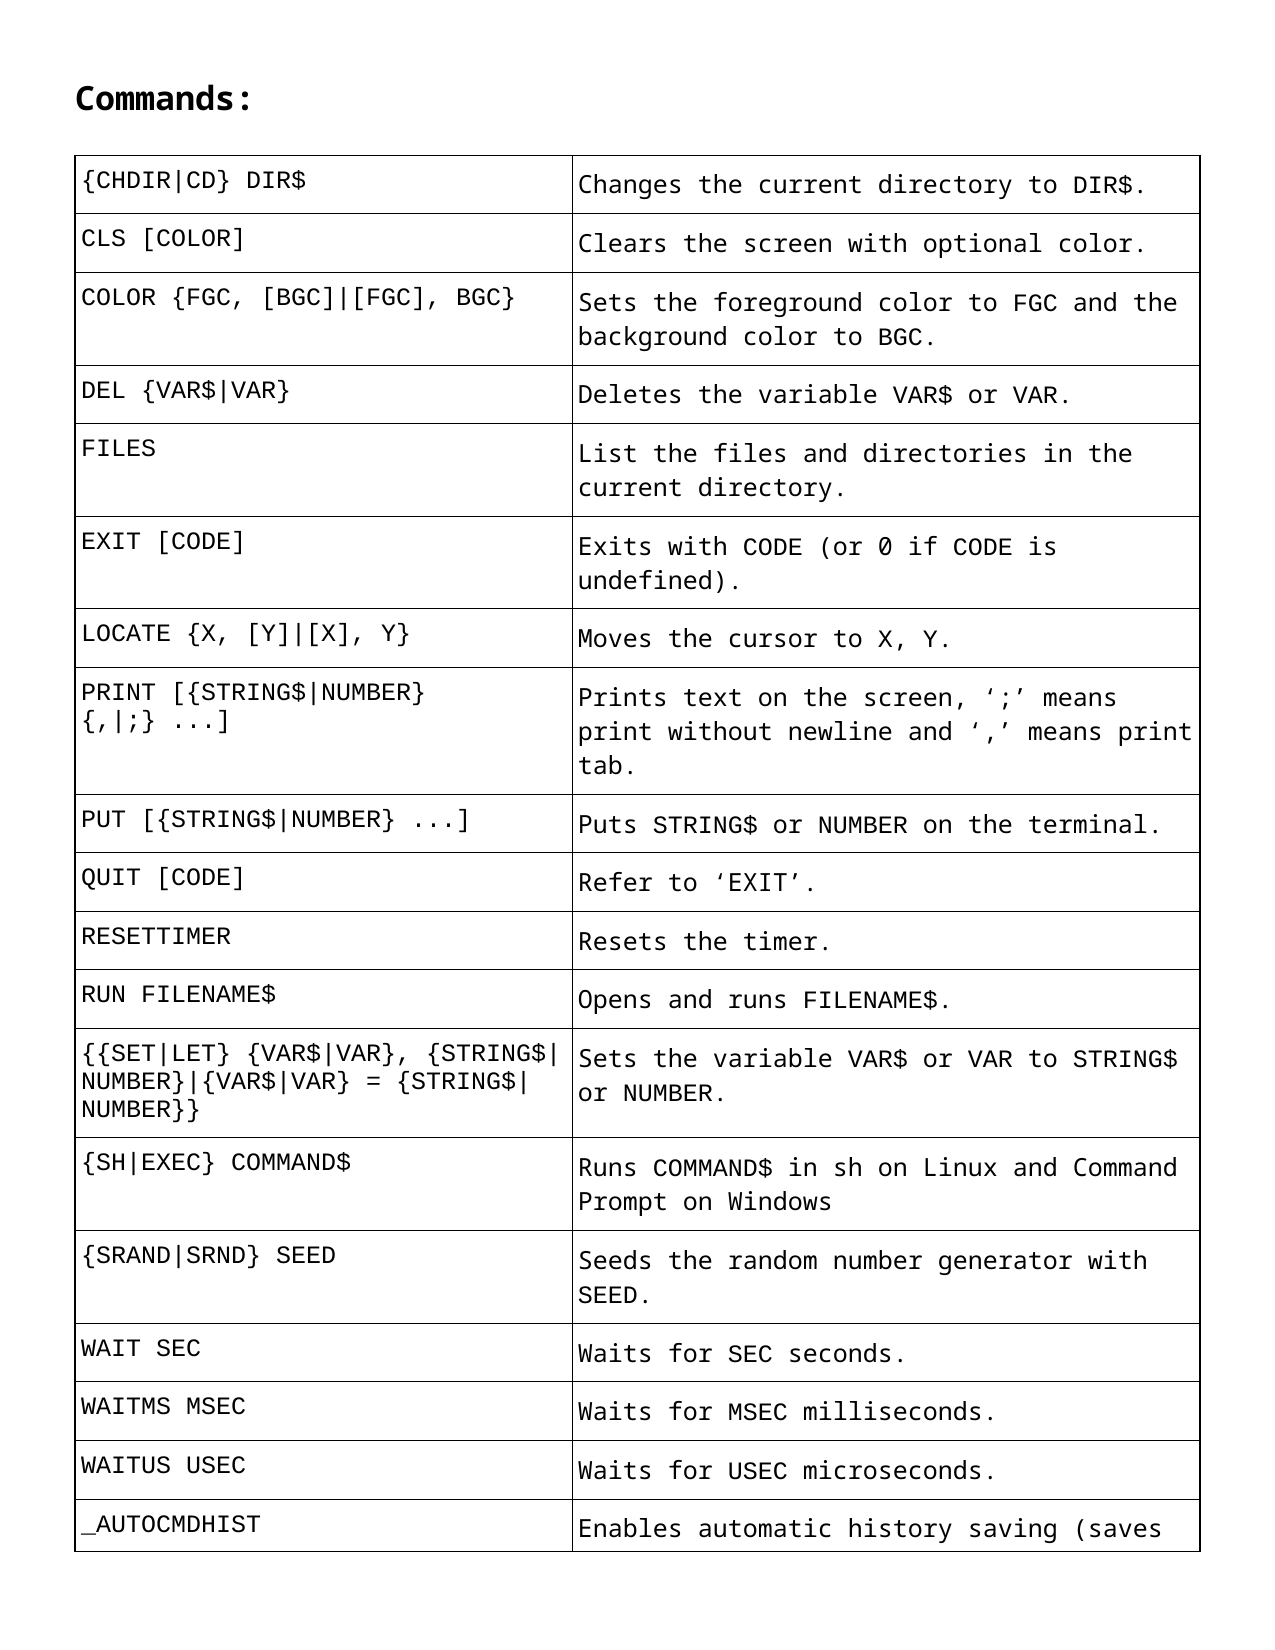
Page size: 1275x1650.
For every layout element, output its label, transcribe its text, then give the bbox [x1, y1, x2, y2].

table_cell RUN FILENAME$ [76, 970, 572, 1028]
table_cell Exits with CODE (or 0 if CODE is undefined). [573, 517, 1199, 608]
table_cell Refer to ‘EXIT’. [573, 853, 1199, 911]
table_cell _AUTOCMDHIST [76, 1500, 572, 1551]
table_cell {SRAND|SRND} SEED [76, 1231, 572, 1322]
table_cell Opens and runs FILENAME$. [573, 970, 1199, 1028]
table_cell LOCATE {X, [Y]|[X], Y} [76, 609, 572, 667]
table_cell Sets the variable VAR$ or VAR to STRING$ or NUMBER. [573, 1029, 1199, 1137]
table_cell Sets the foreground color to FGC and the background color to BGC. [573, 273, 1199, 364]
table_cell Deletes the variable VAR$ or VAR. [573, 366, 1199, 423]
table_cell Seeds the random number generator with SEED. [573, 1231, 1199, 1322]
text Commands: [75, 75, 1200, 120]
table_cell PRINT [{STRING$|NUMBER}{,|;} ...] [76, 668, 572, 793]
table_header {CHDIR|CD} DIR$ [76, 156, 572, 213]
table_cell PUT [{STRING$|NUMBER} ...] [76, 795, 572, 852]
table_cell {{SET|LET} {VAR$|VAR}, {STRING$|NUMBER}|{VAR$|VAR} = {STRING$|NUMBER}} [76, 1029, 572, 1137]
table_cell WAITUS USEC [76, 1441, 572, 1498]
table_cell DEL {VAR$|VAR} [76, 366, 572, 423]
table_cell CLS [COLOR] [76, 214, 572, 272]
table_cell COLOR {FGC, [BGC]|[FGC], BGC} [76, 273, 572, 364]
table_cell Resets the timer. [573, 912, 1199, 969]
table_cell WAITMS MSEC [76, 1382, 572, 1440]
table_cell Waits for USEC microseconds. [573, 1441, 1199, 1498]
table_cell Moves the cursor to X, Y. [573, 609, 1199, 667]
table_cell Enables automatic history saving (saves [573, 1500, 1199, 1551]
table_cell {SH|EXEC} COMMAND$ [76, 1138, 572, 1230]
table_cell Prints text on the screen, ‘;’ means print without newline and ‘,’ means print tab. [573, 668, 1199, 793]
table_cell Puts STRING$ or NUMBER on the terminal. [573, 795, 1199, 852]
table_cell RESETTIMER [76, 912, 572, 969]
table_cell Clears the screen with optional color. [573, 214, 1199, 272]
table_cell FILES [76, 424, 572, 516]
table_header Changes the current directory to DIR$. [573, 156, 1199, 213]
table_cell Runs COMMAND$ in sh on Linux and Command Prompt on Windows [573, 1138, 1199, 1230]
table_cell QUIT [CODE] [76, 853, 572, 911]
table_cell EXIT [CODE] [76, 517, 572, 608]
table_cell Waits for MSEC milliseconds. [573, 1382, 1199, 1440]
table_cell Waits for SEC seconds. [573, 1324, 1199, 1381]
table_cell List the files and directories in the current directory. [573, 424, 1199, 516]
table_cell WAIT SEC [76, 1324, 572, 1381]
